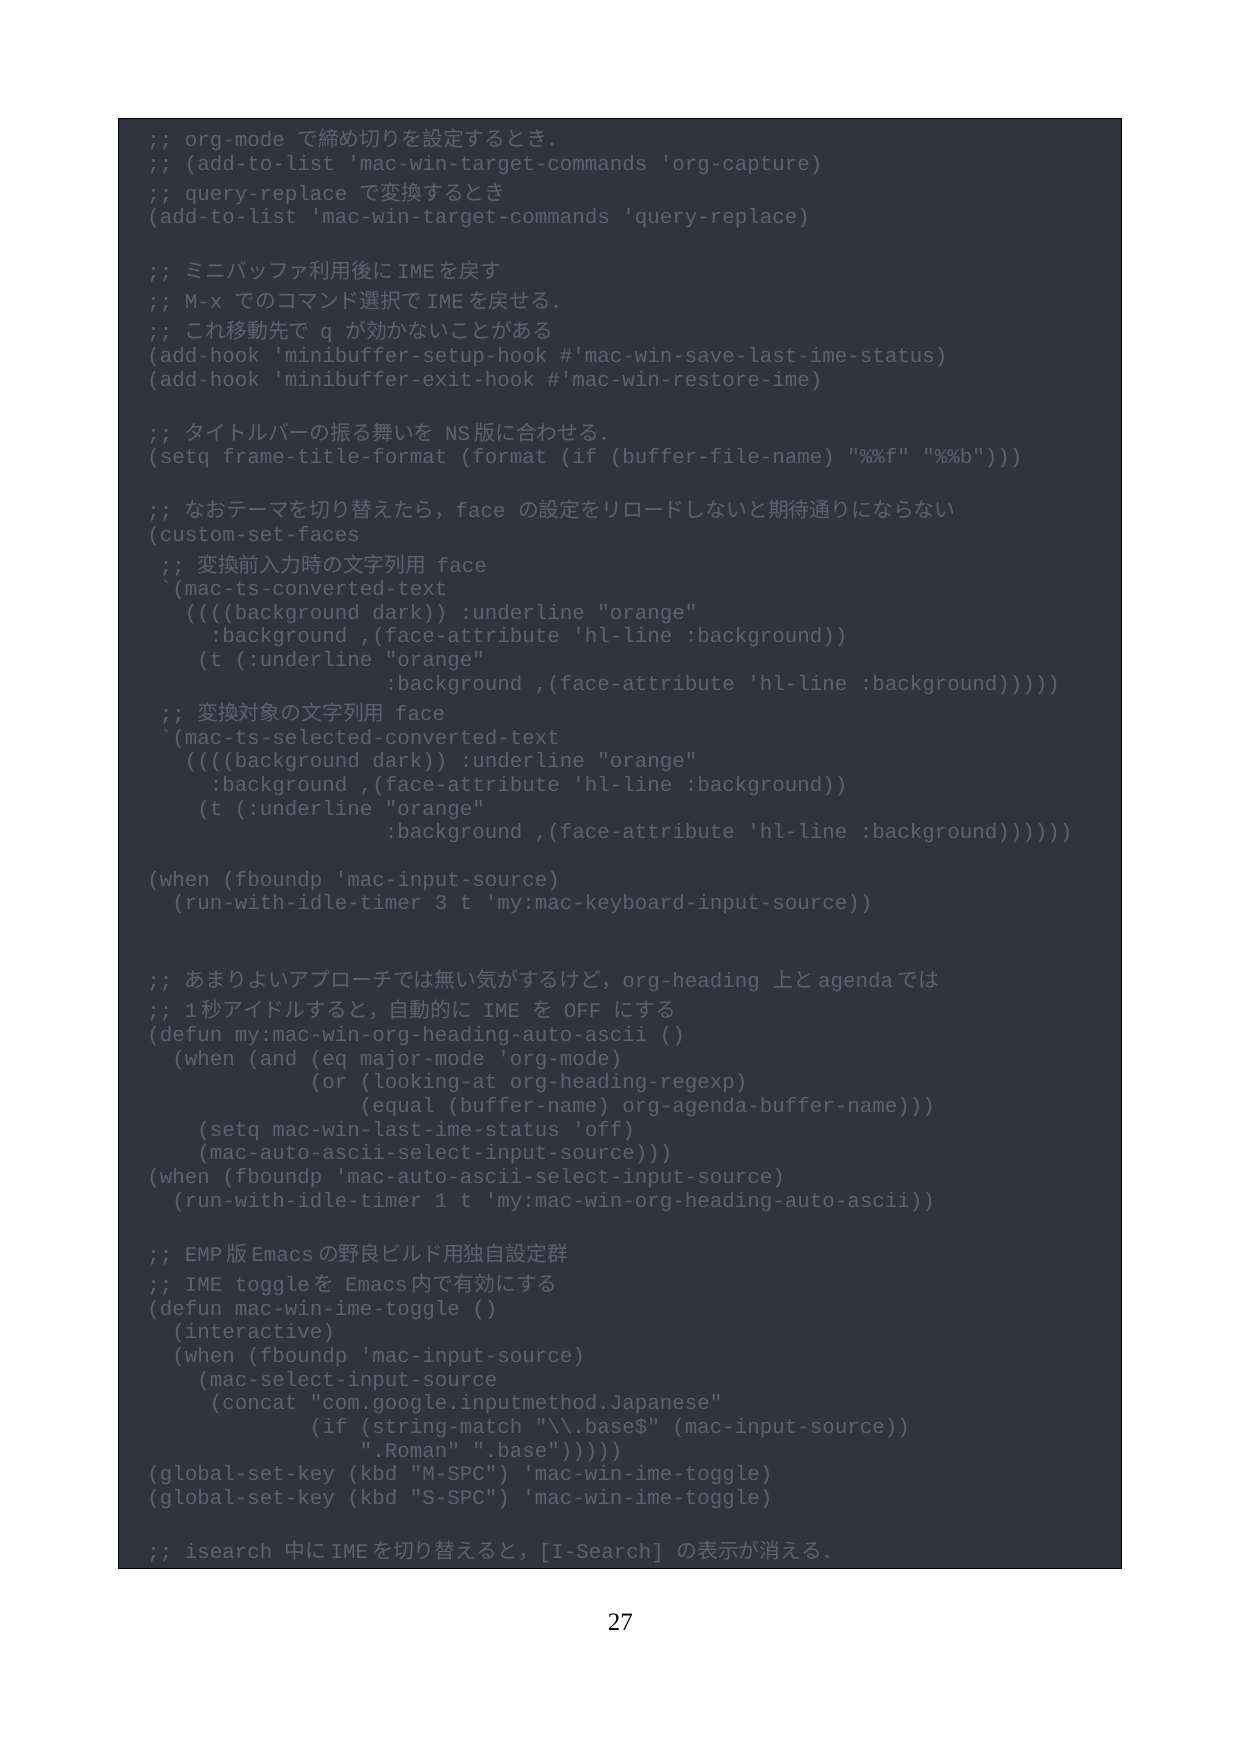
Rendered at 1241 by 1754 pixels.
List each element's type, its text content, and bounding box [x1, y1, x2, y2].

text (custom-set-faces [119, 520, 1121, 544]
text (defun my:mac-win-org-heading-auto-ascii () [119, 1020, 1121, 1044]
text :background ,(face-attribute 'hl-line :background)) [119, 770, 1121, 794]
text (when (and (eq major-mode 'org-mode) [119, 1044, 1121, 1067]
text :background ,(face-attribute 'hl-line :background))))) [119, 669, 1121, 692]
text (add-to-list 'mac-win-target-commands 'query-replace) [119, 203, 1121, 226]
text :background ,(face-attribute 'hl-line :background)) [119, 622, 1121, 645]
text (equal (buffer-name) org-agenda-buffer-name))) [119, 1091, 1121, 1115]
text ;; query-replace で変換するとき [119, 172, 1121, 203]
text (defun mac-win-ime-toggle () [119, 1294, 1121, 1317]
text (when (fboundp 'mac-input-source) [119, 1341, 1121, 1365]
text (setq frame-title-format (format (if (buffer-file-name) "%%f" "%%b"))) [119, 442, 1121, 466]
text (run-with-idle-timer 3 t 'my:mac-keyboard-input-source)) [119, 888, 1121, 912]
text (add-hook 'minibuffer-setup-hook #'mac-win-save-last-ime-status) [119, 341, 1121, 365]
text (mac-auto-ascii-select-input-source))) [119, 1138, 1121, 1162]
text (when (fboundp 'mac-input-source) [119, 865, 1121, 888]
text (global-set-key (kbd "S-SPC") 'mac-win-ime-toggle) [119, 1483, 1121, 1507]
text (or (looking-at org-heading-regexp) [119, 1067, 1121, 1091]
text ;; M-x でのコマンド選択でIMEを戻せる． [119, 280, 1121, 311]
text `(mac-ts-selected-converted-text [119, 723, 1121, 747]
text ;; EMP版Emacsの野良ビルド用独自設定群 [119, 1233, 1121, 1263]
text (add-hook 'minibuffer-exit-hook #'mac-win-restore-ime) [119, 365, 1121, 388]
text ;; 変換前入力時の文字列用 face [119, 544, 1121, 574]
text :background ,(face-attribute 'hl-line :background)))))) [119, 817, 1121, 841]
text (run-with-idle-timer 1 t 'my:mac-win-org-heading-auto-ascii)) [119, 1186, 1121, 1209]
text ;; (add-to-list 'mac-win-target-commands 'org-capture) [119, 148, 1121, 172]
text ;; isearch 中にIMEを切り替えると，[I-Search] の表示が消える． [119, 1530, 1121, 1568]
text ;; IME toggleを Emacs内で有効にする [119, 1263, 1121, 1294]
text ((((background dark)) :underline "orange" [119, 747, 1121, 770]
text ;; あまりよいアプローチでは無い気がするけど，org-heading 上とagendaでは [119, 959, 1121, 990]
text ((((background dark)) :underline "orange" [119, 598, 1121, 622]
text ;; 変換対象の文字列用 face [119, 692, 1121, 723]
text (if (string-match "\\.base$" (mac-input-source)) [119, 1412, 1121, 1436]
text ;; これ移動先で q が効かないことがある [119, 311, 1121, 341]
text (concat "com.google.inputmethod.Japanese" [119, 1388, 1121, 1412]
text (global-set-key (kbd "M-SPC") 'mac-win-ime-toggle) [119, 1459, 1121, 1483]
text (when (fboundp 'mac-auto-ascii-select-input-source) [119, 1162, 1121, 1186]
text ;; 1秒アイドルすると，自動的に IME を OFF にする [119, 990, 1121, 1020]
text (interactive) [119, 1317, 1121, 1341]
text ;; ミニバッファ利用後にIMEを戻す [119, 250, 1121, 280]
text (mac-select-input-source [119, 1365, 1121, 1388]
text `(mac-ts-converted-text [119, 574, 1121, 598]
text ;; org-mode で締め切りを設定するとき． [119, 119, 1121, 148]
text ;; なおテーマを切り替えたら，face の設定をリロードしないと期待通りにならない [119, 490, 1121, 520]
text (setq mac-win-last-ime-status 'off) [119, 1115, 1121, 1138]
text (t (:underline "orange" [119, 794, 1121, 817]
text ;; タイトルバーの振る舞いを NS版に合わせる． [119, 412, 1121, 442]
text (t (:underline "orange" [119, 645, 1121, 669]
text ".Roman" ".base"))))) [119, 1436, 1121, 1459]
